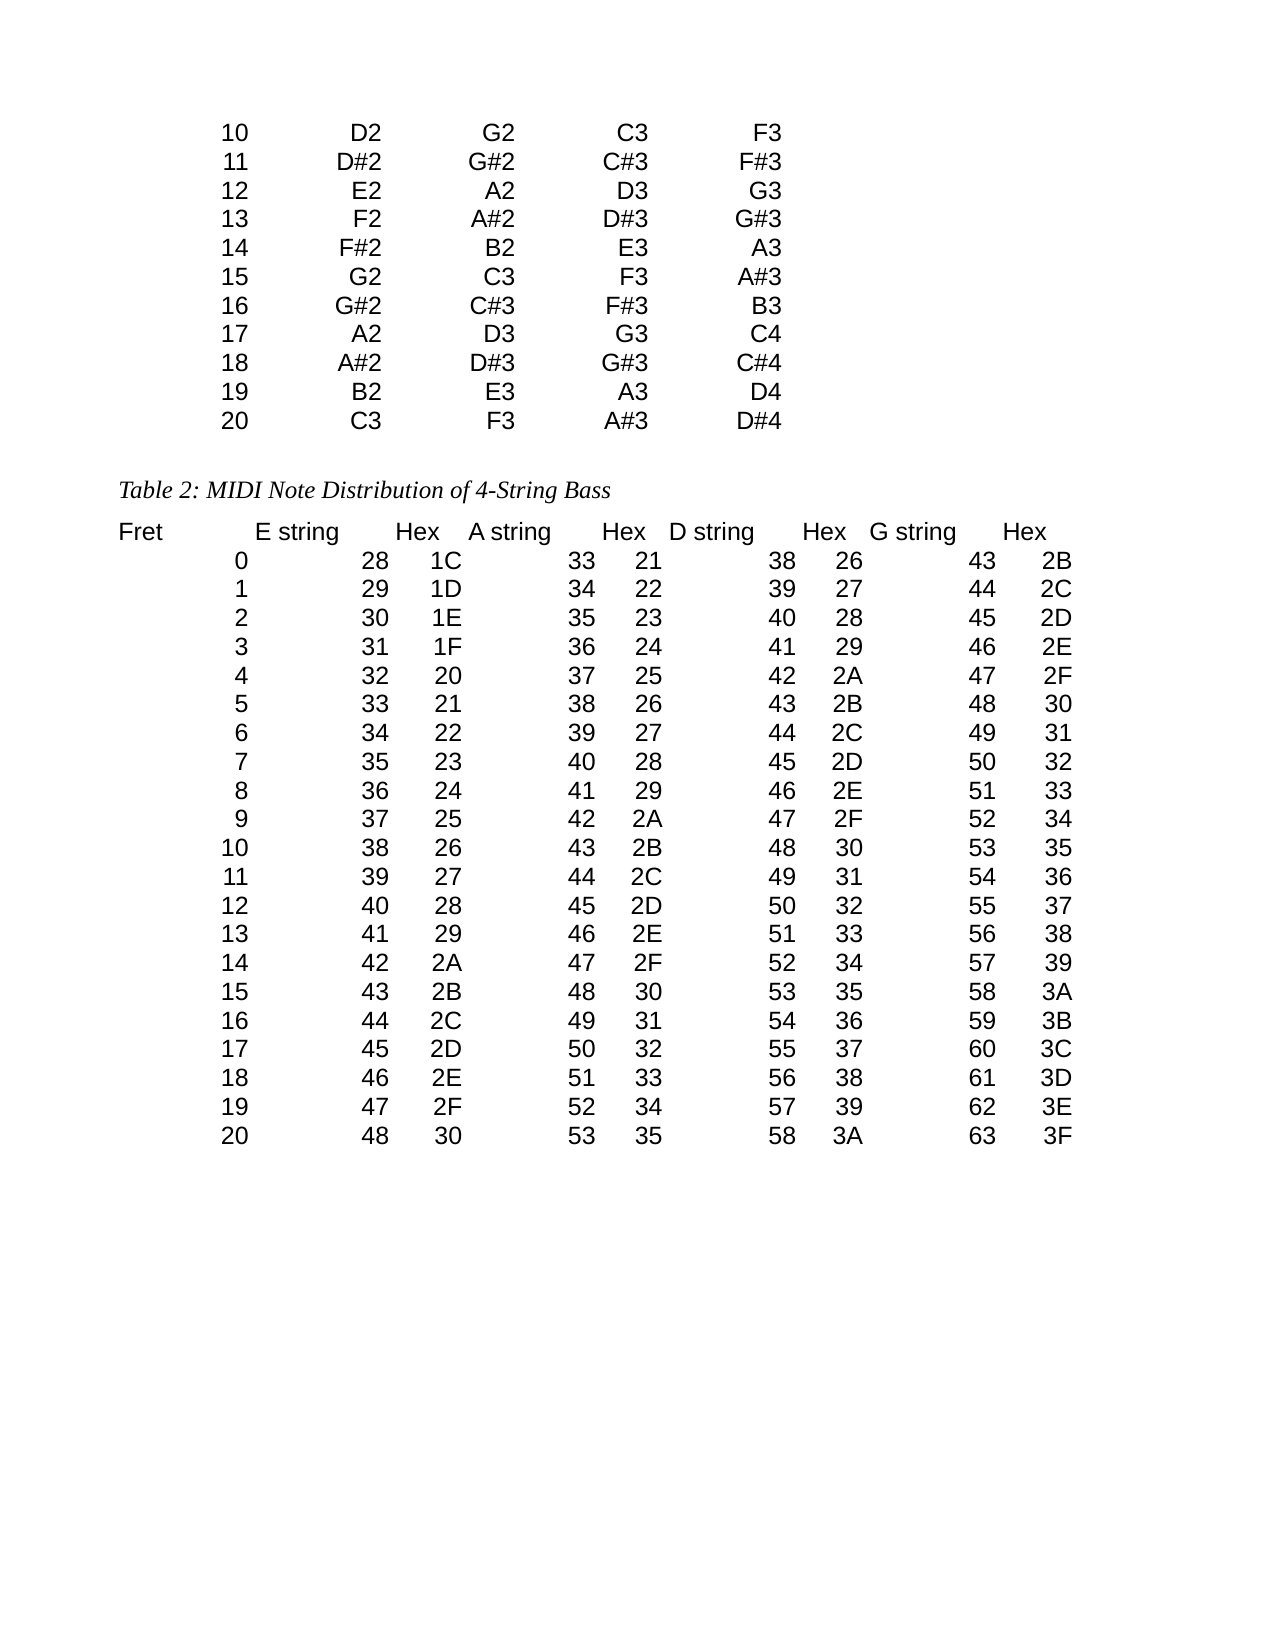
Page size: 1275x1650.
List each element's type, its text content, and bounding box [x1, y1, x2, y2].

table_cell 3A [799, 1121, 866, 1149]
table_cell 48 [251, 1121, 392, 1149]
table_cell 2D [799, 747, 866, 776]
table_cell A#2 [385, 204, 518, 233]
table_cell 52 [866, 804, 999, 833]
table_cell 15 [115, 977, 251, 1006]
table_cell 47 [866, 661, 999, 689]
table_cell 1D [392, 574, 465, 603]
table_cell A2 [251, 319, 385, 348]
table_cell 35 [465, 603, 598, 632]
table_cell B2 [385, 233, 518, 262]
table_cell 2E [799, 776, 866, 804]
table_cell 2F [392, 1092, 465, 1121]
table_cell D3 [518, 176, 651, 204]
table_header A string [465, 517, 598, 546]
table_cell 12 [115, 176, 251, 204]
table_cell 39 [251, 862, 392, 891]
table_cell 2B [599, 833, 665, 862]
table_cell C4 [651, 319, 785, 348]
table_cell 33 [465, 546, 598, 574]
table_cell 28 [251, 546, 392, 574]
table_cell F#2 [251, 233, 385, 262]
table_cell G2 [385, 118, 518, 147]
table_cell 56 [866, 919, 999, 948]
table_cell 22 [599, 574, 665, 603]
table_cell A3 [518, 377, 651, 406]
table_cell 33 [799, 919, 866, 948]
table_cell 39 [999, 948, 1075, 977]
table_cell 47 [665, 804, 799, 833]
table_cell 13 [115, 204, 251, 233]
table_cell 13 [115, 919, 251, 948]
table_cell 52 [665, 948, 799, 977]
table_header Hex [999, 517, 1075, 546]
table_cell G3 [518, 319, 651, 348]
table_cell 50 [665, 891, 799, 919]
table_cell 61 [866, 1063, 999, 1092]
table_cell 31 [999, 718, 1075, 747]
table_cell 22 [392, 718, 465, 747]
table_cell 34 [251, 718, 392, 747]
table_cell 8 [115, 776, 251, 804]
table_cell D#3 [385, 348, 518, 377]
table_cell 43 [866, 546, 999, 574]
table_cell 45 [866, 603, 999, 632]
table_cell 53 [866, 833, 999, 862]
table_cell 37 [799, 1034, 866, 1063]
table_cell 11 [115, 147, 251, 176]
table_cell 6 [115, 718, 251, 747]
table_cell 41 [665, 632, 799, 661]
table_cell 38 [799, 1063, 866, 1092]
table_cell 55 [665, 1034, 799, 1063]
table_cell 47 [251, 1092, 392, 1121]
table_cell 2C [799, 718, 866, 747]
table_cell 35 [251, 747, 392, 776]
table_cell 30 [799, 833, 866, 862]
table_cell 46 [251, 1063, 392, 1092]
table_cell 5 [115, 689, 251, 718]
table_cell 38 [251, 833, 392, 862]
table_cell 48 [465, 977, 598, 1006]
table_cell 14 [115, 948, 251, 977]
table_cell 38 [999, 919, 1075, 948]
table_cell 1 [115, 574, 251, 603]
table_cell 59 [866, 1006, 999, 1034]
table_cell B2 [251, 377, 385, 406]
table_header G string [866, 517, 999, 546]
table_cell 54 [665, 1006, 799, 1034]
table_cell 56 [665, 1063, 799, 1092]
table_cell 35 [799, 977, 866, 1006]
table_cell 45 [465, 891, 598, 919]
table_cell A3 [651, 233, 785, 262]
table_header Fret [115, 517, 251, 546]
table_cell D#2 [251, 147, 385, 176]
table_cell 53 [665, 977, 799, 1006]
table_cell 48 [866, 689, 999, 718]
table_cell 31 [251, 632, 392, 661]
table_cell 25 [392, 804, 465, 833]
table_cell 2D [999, 603, 1075, 632]
table_cell 44 [665, 718, 799, 747]
table_cell 24 [599, 632, 665, 661]
table_cell 55 [866, 891, 999, 919]
table_cell 38 [465, 689, 598, 718]
table_cell 2B [799, 689, 866, 718]
table_cell 31 [599, 1006, 665, 1034]
table_cell 49 [465, 1006, 598, 1034]
table_cell 27 [799, 574, 866, 603]
table_cell 3E [999, 1092, 1075, 1121]
table_cell 63 [866, 1121, 999, 1149]
table_cell 47 [465, 948, 598, 977]
table_cell 39 [665, 574, 799, 603]
table_cell 50 [465, 1034, 598, 1063]
table_cell A#2 [251, 348, 385, 377]
table_cell 2F [999, 661, 1075, 689]
table_header Hex [392, 517, 465, 546]
table_cell 24 [392, 776, 465, 804]
table_cell 45 [665, 747, 799, 776]
table_cell 42 [665, 661, 799, 689]
table_cell F#3 [518, 291, 651, 319]
table_cell 54 [866, 862, 999, 891]
table_cell 41 [465, 776, 598, 804]
table_cell C#3 [385, 291, 518, 319]
table_cell 44 [465, 862, 598, 891]
table_cell 2F [799, 804, 866, 833]
table_cell 21 [599, 546, 665, 574]
table_cell 38 [665, 546, 799, 574]
table_cell 34 [599, 1092, 665, 1121]
table_cell 33 [999, 776, 1075, 804]
table_cell 29 [251, 574, 392, 603]
table_cell 44 [866, 574, 999, 603]
table_cell F3 [651, 118, 785, 147]
table_cell 27 [392, 862, 465, 891]
table_cell 58 [866, 977, 999, 1006]
table_cell 26 [392, 833, 465, 862]
table_cell 42 [465, 804, 598, 833]
table_cell 43 [665, 689, 799, 718]
table_cell 2B [999, 546, 1075, 574]
table_cell G#3 [651, 204, 785, 233]
table_cell 18 [115, 1063, 251, 1092]
table_cell 40 [465, 747, 598, 776]
table_cell 7 [115, 747, 251, 776]
table_cell 20 [392, 661, 465, 689]
table_cell 4 [115, 661, 251, 689]
table_cell 46 [465, 919, 598, 948]
table_cell D3 [385, 319, 518, 348]
table_cell 14 [115, 233, 251, 262]
table_cell 16 [115, 291, 251, 319]
table_cell C#3 [518, 147, 651, 176]
table_cell 35 [599, 1121, 665, 1149]
table_cell 3C [999, 1034, 1075, 1063]
table_cell 57 [866, 948, 999, 977]
table_cell 36 [999, 862, 1075, 891]
table_cell 53 [465, 1121, 598, 1149]
table_header D string [665, 517, 799, 546]
table_cell 26 [799, 546, 866, 574]
table_cell 9 [115, 804, 251, 833]
table_cell G2 [251, 262, 385, 291]
table_cell 49 [866, 718, 999, 747]
table_cell G#2 [385, 147, 518, 176]
table_cell 3B [999, 1006, 1075, 1034]
table_cell F3 [385, 406, 518, 434]
table_cell 36 [251, 776, 392, 804]
table_cell 51 [665, 919, 799, 948]
table_cell 52 [465, 1092, 598, 1121]
table_cell 48 [665, 833, 799, 862]
table_cell G#2 [251, 291, 385, 319]
table_cell G3 [651, 176, 785, 204]
table_cell 50 [866, 747, 999, 776]
table_cell 11 [115, 862, 251, 891]
table_cell 18 [115, 348, 251, 377]
table_cell 37 [465, 661, 598, 689]
table_cell 62 [866, 1092, 999, 1121]
table_cell 28 [799, 603, 866, 632]
table_cell 36 [799, 1006, 866, 1034]
table_cell 10 [115, 833, 251, 862]
table_cell 2A [799, 661, 866, 689]
table_cell 39 [799, 1092, 866, 1121]
table_cell 28 [392, 891, 465, 919]
table_cell 2D [392, 1034, 465, 1063]
table_cell C3 [385, 262, 518, 291]
table_cell 32 [599, 1034, 665, 1063]
table_cell 46 [665, 776, 799, 804]
table_cell 20 [115, 1121, 251, 1149]
table_cell 23 [599, 603, 665, 632]
table_cell 12 [115, 891, 251, 919]
table_cell 2 [115, 603, 251, 632]
table_cell 40 [665, 603, 799, 632]
table_cell 43 [465, 833, 598, 862]
table_cell F#3 [651, 147, 785, 176]
table_cell 2B [392, 977, 465, 1006]
table_cell F2 [251, 204, 385, 233]
table_cell 20 [115, 406, 251, 434]
table_cell 49 [665, 862, 799, 891]
table_cell D2 [251, 118, 385, 147]
table_cell 21 [392, 689, 465, 718]
table_cell 32 [799, 891, 866, 919]
table_cell 37 [251, 804, 392, 833]
table_cell 42 [251, 948, 392, 977]
table_cell 26 [599, 689, 665, 718]
table_cell 33 [251, 689, 392, 718]
table_cell 19 [115, 1092, 251, 1121]
table_cell 33 [599, 1063, 665, 1092]
table_cell 0 [115, 546, 251, 574]
table_cell 16 [115, 1006, 251, 1034]
table_cell D#4 [651, 406, 785, 434]
table_cell 34 [999, 804, 1075, 833]
table_cell 29 [799, 632, 866, 661]
table_cell 30 [599, 977, 665, 1006]
table_cell 29 [392, 919, 465, 948]
table_header E string [251, 517, 392, 546]
table_cell 32 [999, 747, 1075, 776]
table_cell E3 [385, 377, 518, 406]
table_cell 3A [999, 977, 1075, 1006]
table_cell 31 [799, 862, 866, 891]
table_cell C3 [251, 406, 385, 434]
table_cell 2A [392, 948, 465, 977]
table_cell A#3 [651, 262, 785, 291]
table_cell 1F [392, 632, 465, 661]
table_cell 1E [392, 603, 465, 632]
table_cell B3 [651, 291, 785, 319]
table_cell 51 [866, 776, 999, 804]
table_cell G#3 [518, 348, 651, 377]
table_cell F3 [518, 262, 651, 291]
table_cell 23 [392, 747, 465, 776]
table_cell 36 [465, 632, 598, 661]
table_cell C3 [518, 118, 651, 147]
table_cell D4 [651, 377, 785, 406]
table_cell 2E [599, 919, 665, 948]
table_cell 27 [599, 718, 665, 747]
table_cell E2 [251, 176, 385, 204]
table_cell 57 [665, 1092, 799, 1121]
table_cell 2A [599, 804, 665, 833]
table_cell 40 [251, 891, 392, 919]
table_cell 28 [599, 747, 665, 776]
table_cell 37 [999, 891, 1075, 919]
table_cell 43 [251, 977, 392, 1006]
table_header Hex [799, 517, 866, 546]
table_cell 30 [999, 689, 1075, 718]
table_cell 41 [251, 919, 392, 948]
table_cell 35 [999, 833, 1075, 862]
table_cell 10 [115, 118, 251, 147]
table_cell 58 [665, 1121, 799, 1149]
table_cell 2C [999, 574, 1075, 603]
table_cell 2D [599, 891, 665, 919]
table_cell 2C [599, 862, 665, 891]
table_cell 17 [115, 1034, 251, 1063]
table_cell 34 [465, 574, 598, 603]
table_cell 2E [999, 632, 1075, 661]
table_cell 34 [799, 948, 866, 977]
table_cell 30 [392, 1121, 465, 1149]
table_cell 46 [866, 632, 999, 661]
table_cell 51 [465, 1063, 598, 1092]
table_cell C#4 [651, 348, 785, 377]
table_cell E3 [518, 233, 651, 262]
table_cell 39 [465, 718, 598, 747]
text Table 2: MIDI Note Distribution of 4-String Bass [118, 476, 1157, 504]
table_cell 2E [392, 1063, 465, 1092]
table_cell D#3 [518, 204, 651, 233]
table_cell 3D [999, 1063, 1075, 1092]
table_cell 17 [115, 319, 251, 348]
table_cell 3 [115, 632, 251, 661]
table_cell 19 [115, 377, 251, 406]
table_cell 45 [251, 1034, 392, 1063]
table_cell 2F [599, 948, 665, 977]
table_cell A2 [385, 176, 518, 204]
table_cell 60 [866, 1034, 999, 1063]
table_cell 25 [599, 661, 665, 689]
table_cell 32 [251, 661, 392, 689]
table_cell 30 [251, 603, 392, 632]
table_cell 1C [392, 546, 465, 574]
table_cell 29 [599, 776, 665, 804]
table_cell 15 [115, 262, 251, 291]
table_cell 44 [251, 1006, 392, 1034]
table_cell 3F [999, 1121, 1075, 1149]
table_header Hex [599, 517, 665, 546]
table_cell A#3 [518, 406, 651, 434]
table_cell 2C [392, 1006, 465, 1034]
